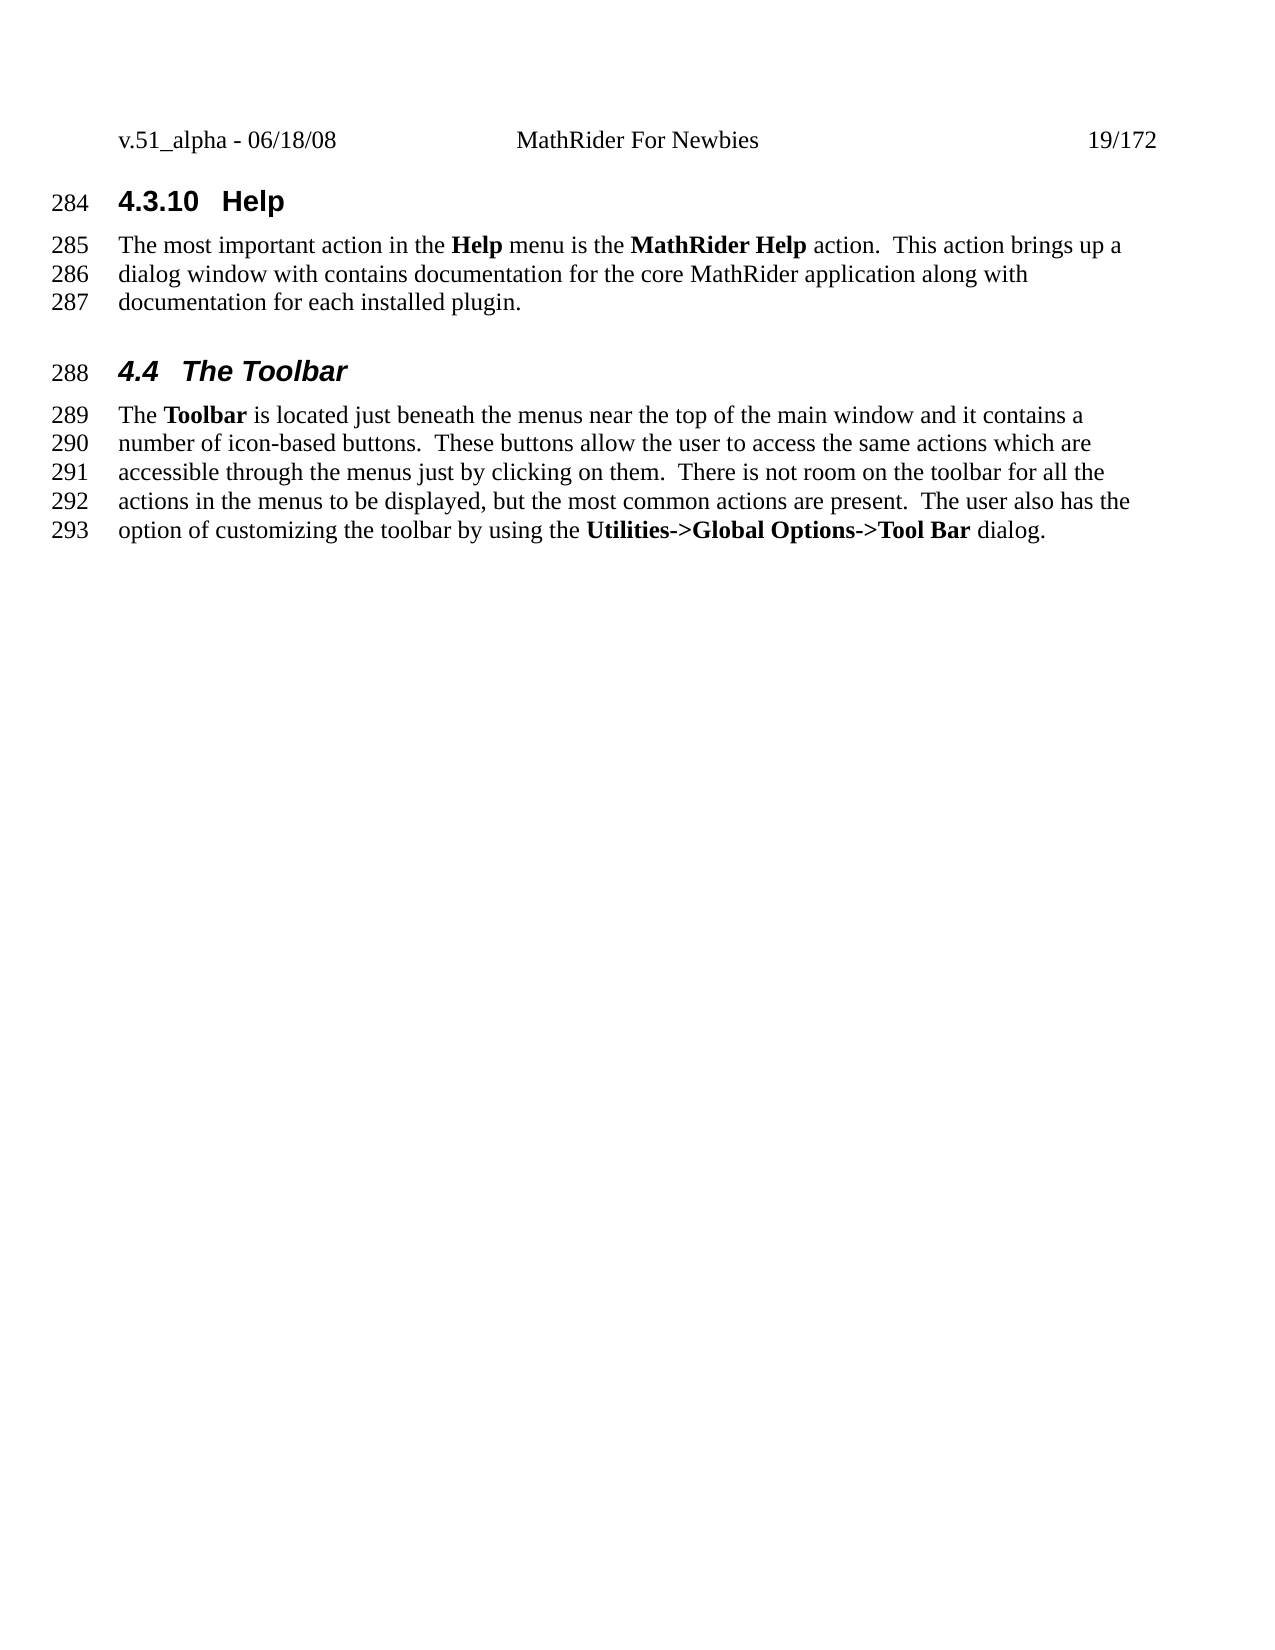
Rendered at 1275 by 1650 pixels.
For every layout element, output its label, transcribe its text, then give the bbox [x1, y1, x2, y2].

subtitle The Toolbar [118, 354, 1157, 387]
text The most important action in the Help menu is the MathRider Help action. This action brings up a dialog window with contains documentation for the core MathRider application along with documentation for each installed plugin. [118, 230, 1157, 316]
subtitle Help [118, 184, 1157, 217]
text The Toolbar is located just beneath the menus near the top of the main window and it contains a number of icon-based buttons. These buttons allow the user to access the same actions which are accessible through the menus just by clicking on them. There is not room on the toolbar for all the actions in the menus to be displayed, but the most common actions are present. The user also has the option of customizing the toolbar by using the Utilities->Global Options->Tool Bar dialog. [118, 400, 1157, 543]
